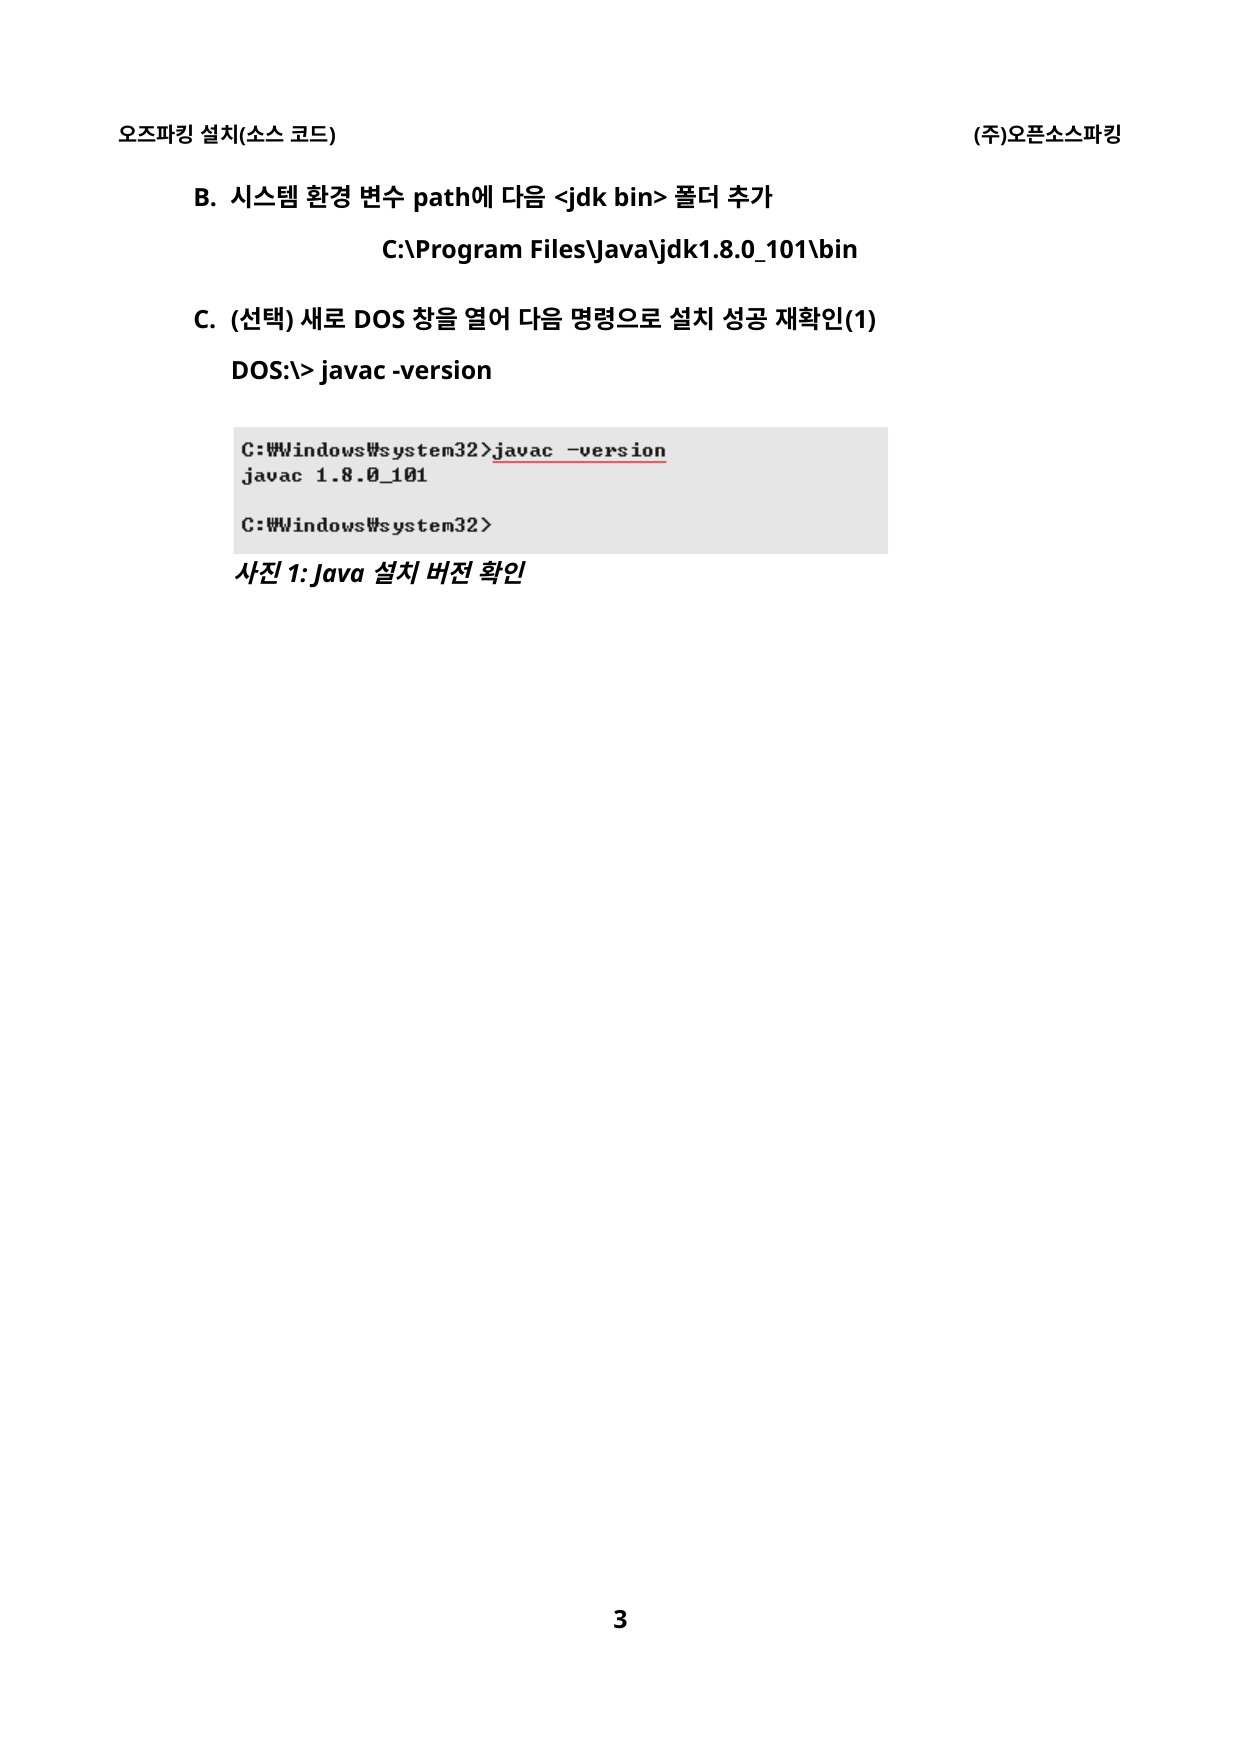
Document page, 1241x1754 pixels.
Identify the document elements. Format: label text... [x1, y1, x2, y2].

list 시스템 환경 변수 path에 다음 <jdk bin> 폴더 추가 [193, 178, 1122, 231]
text C:\Program Files\Java\jdk1.8.0_101\bin [118, 231, 1122, 299]
text 사진 1: Java 설치 버전 확인 [233, 554, 888, 590]
list (선택) 새로 DOS 창을 열어 다음 명령으로 설치 성공 재확인(사진 1) DOS:\> javac -version [193, 299, 1122, 387]
picture [233, 427, 889, 554]
